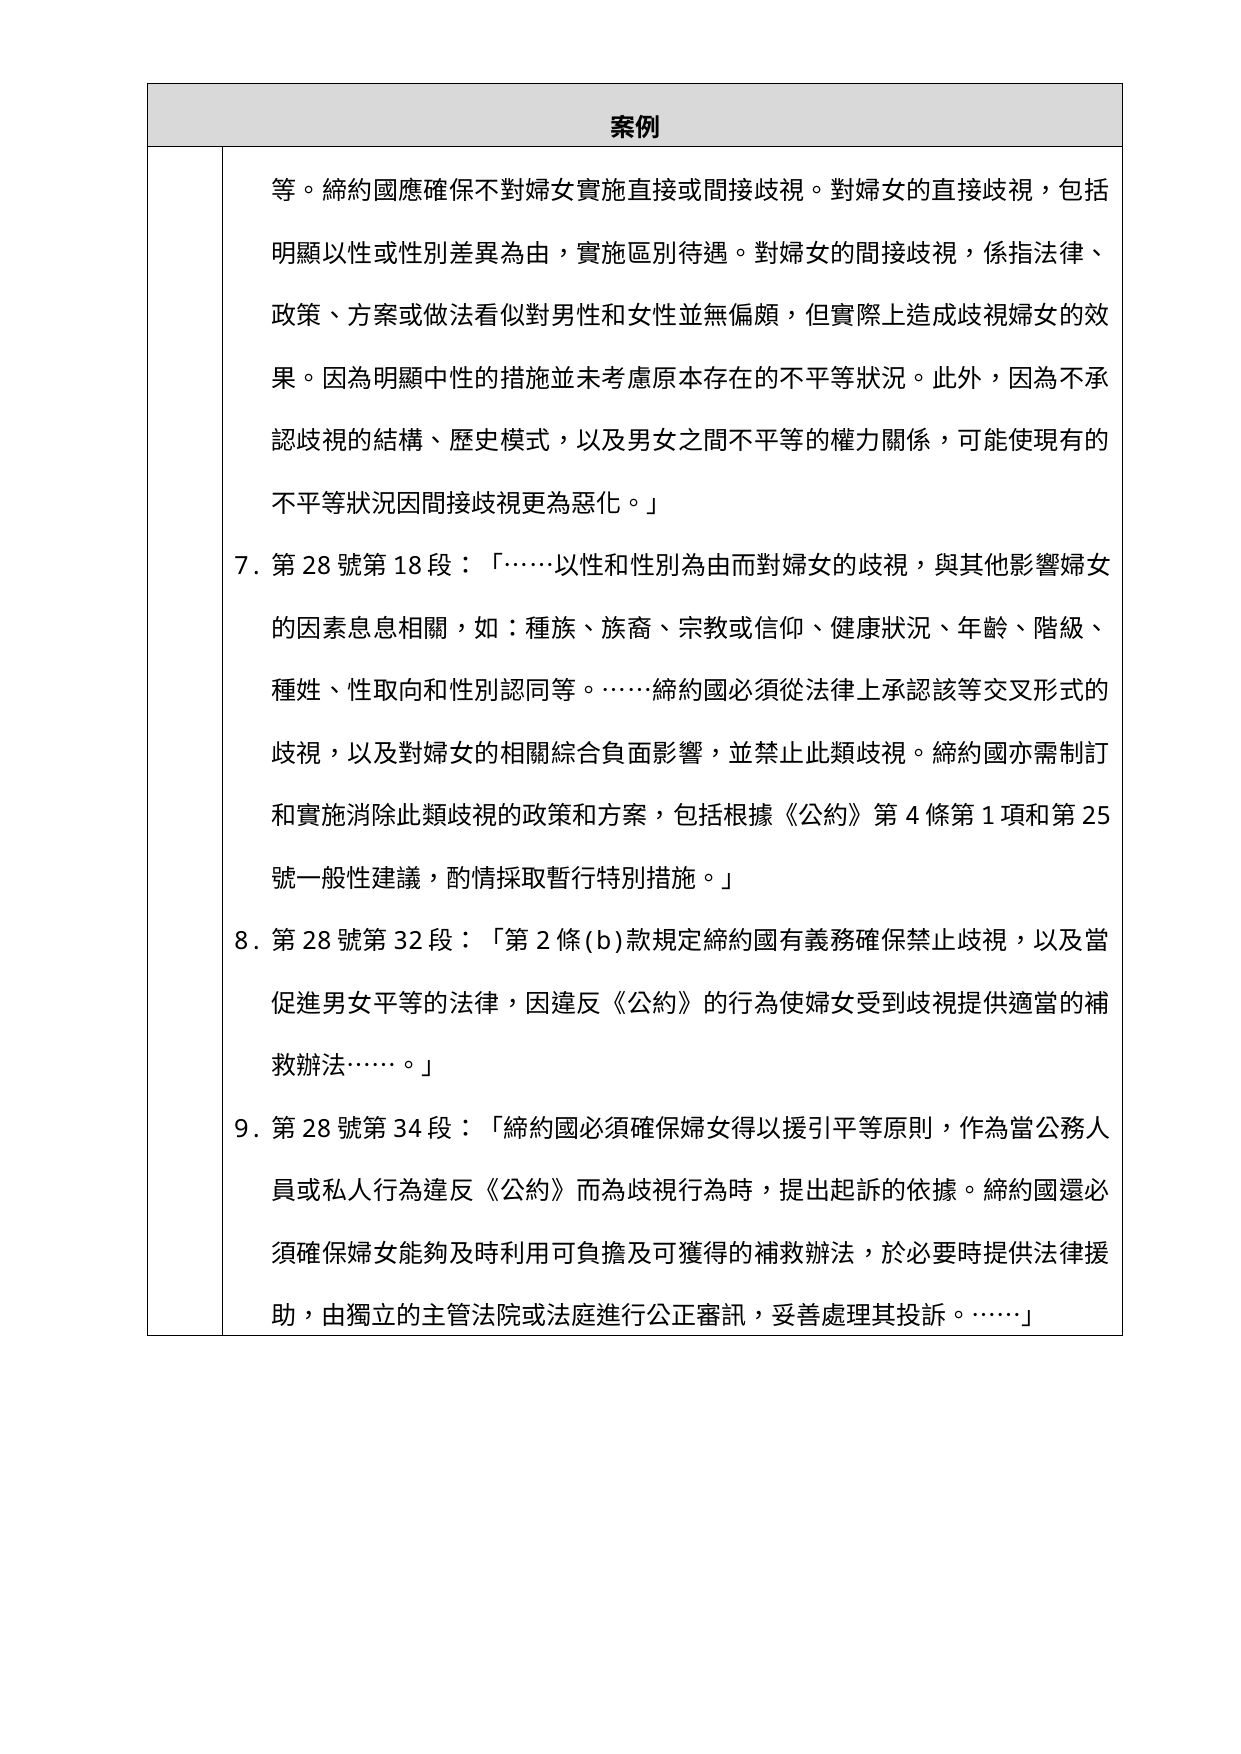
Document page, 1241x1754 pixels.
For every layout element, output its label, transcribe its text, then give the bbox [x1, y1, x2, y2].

table_cell 等。締約國應確保不對婦女實施直接或間接歧視。對婦女的直接歧視，包括明顯以性或性別差異為由，實施區別待遇。對婦女的間接歧視，係指法律、政策、方案或做法看似對男性和女性並無偏頗，但實際上造成歧視婦女的效果。因為明顯中性的措施並未考慮原本存在的不平等狀況。此外，因為不承認歧視的結構、歷史模式，以及男女之間不平等的權力關係，可能使現有的不平等狀況因間接歧視更為惡化。」 第28號第18段：「……以性和性別為由而對婦女的歧視，與其他影響婦女的因素息息相關，如：種族、族裔、宗教或信仰、健康狀況、年齡、階級、種姓、性取向和性別認同等。……締約國必須從法律上承認該等交叉形式的歧視，以及對婦女的相關綜合負面影響，並禁止此類歧視。締約國亦需制訂和實施消除此類歧視的政策和方案，包括根據《公約》第4條第1項和第25號一般性建議，酌情採取暫行特別措施。」 第28號第32段：「第2條(b)款規定締約國有義務確保禁止歧視，以及當促進男女平等的法律，因違反《公約》的行為使婦女受到歧視提供適當的補救辦法……。」 第28號第34段：「締約國必須確保婦女得以援引平等原則，作為當公務人員或私人行為違反《公約》而為歧視行為時，提出起訴的依據。締約國還必須確保婦女能夠及時利用可負擔及可獲得的補救辦法，於必要時提供法律援助，由獨立的主管法院或法庭進行公正審訊，妥善處理其投訴。……」 [223, 147, 1122, 1335]
table_header 案例 [148, 84, 1122, 146]
table_cell [148, 147, 222, 1335]
